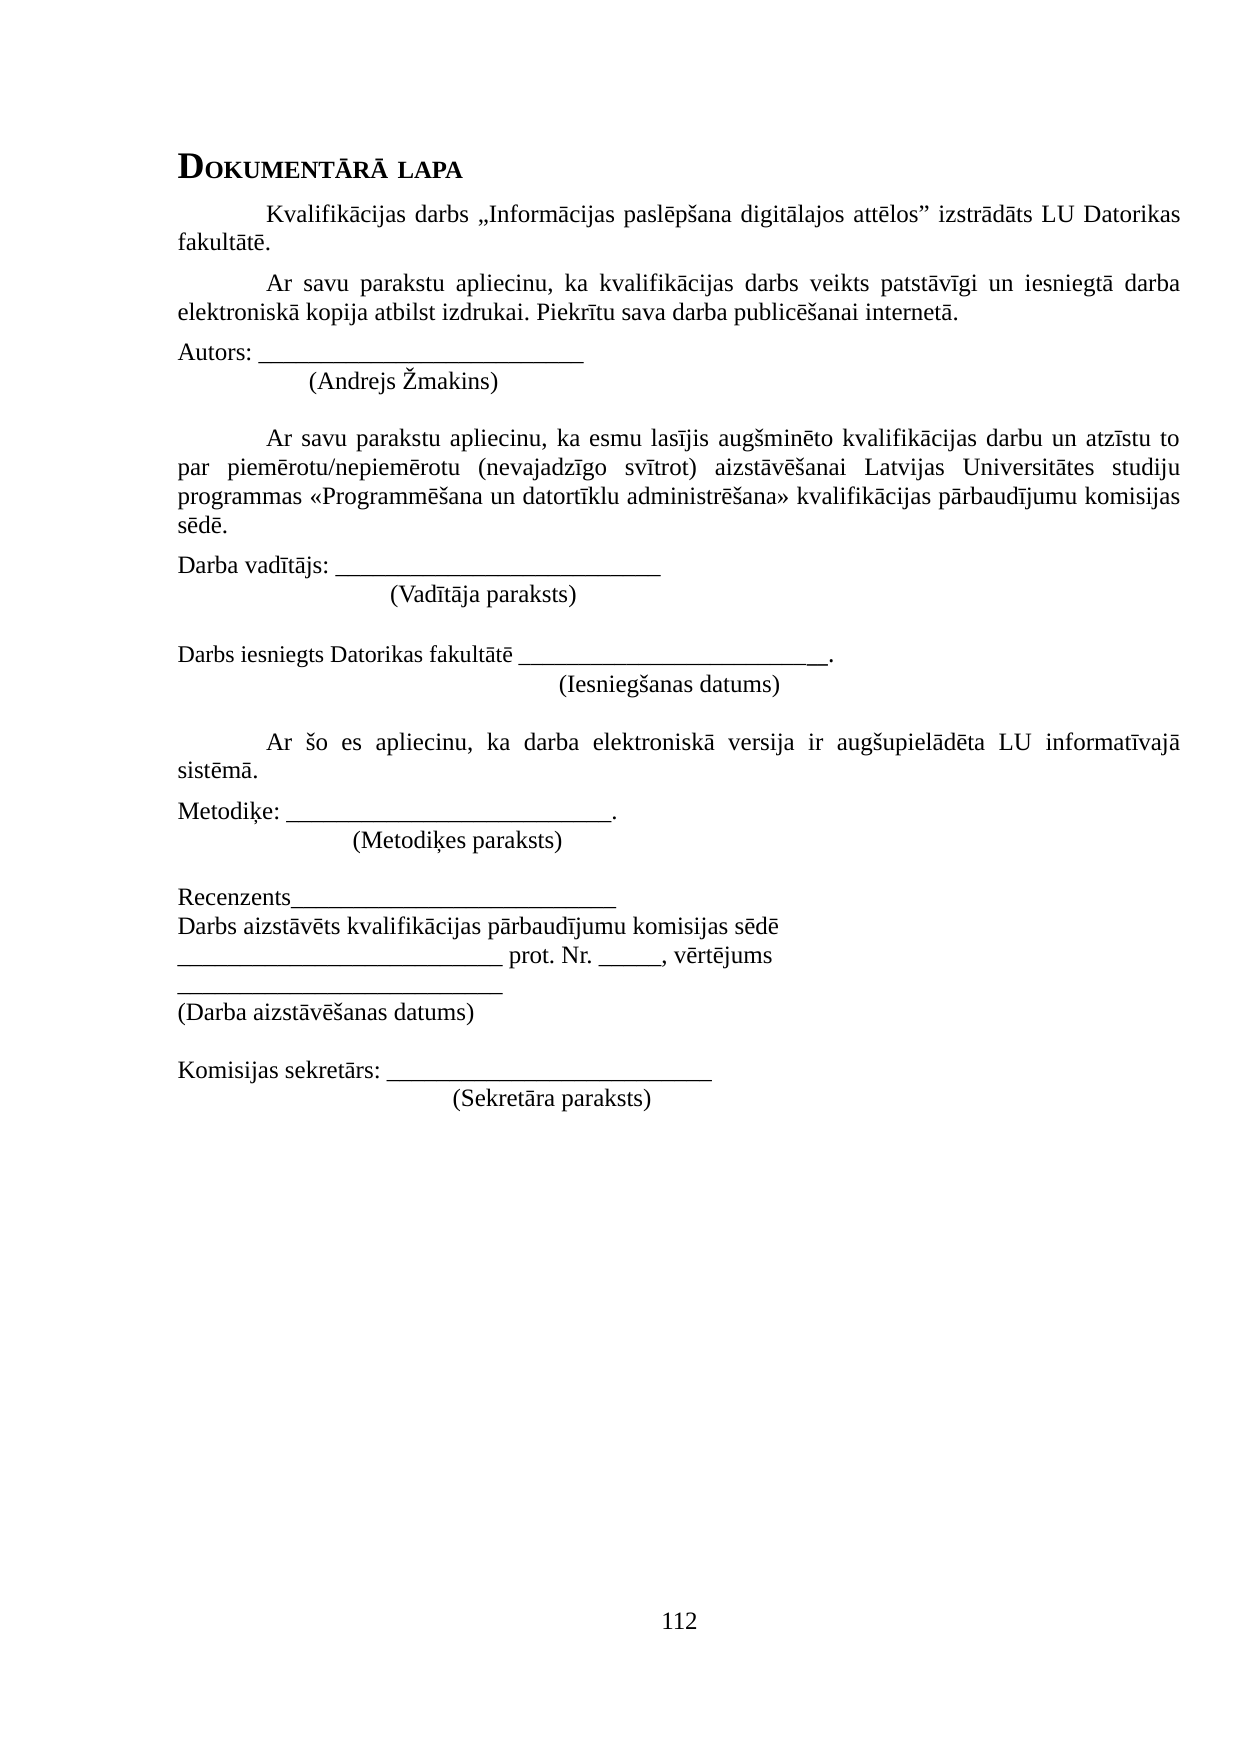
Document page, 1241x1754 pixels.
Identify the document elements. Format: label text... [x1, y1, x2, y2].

text (Sekretāra paraksts) [177, 1083, 1181, 1112]
text (Iesniegšanas datums) [177, 669, 1181, 698]
text (Vadītāja paraksts) [177, 579, 1181, 608]
text Metodiķe: __________________________. [177, 796, 1181, 825]
text __________________________ prot. Nr. _____, vērtējums [177, 940, 1181, 968]
text Kvalifikācijas darbs „Informācijas paslēpšana digitālajos attēlos” izstrādāts LU Datorikas fakultātē. [177, 199, 1181, 256]
text __________________________ [177, 968, 1181, 997]
text Komisijas sekretārs: __________________________ [177, 1055, 1181, 1083]
text Darbs aizstāvēts kvalifikācijas pārbaudījumu komisijas sēdē [177, 911, 1181, 940]
text (Andrejs Žmakins) [177, 366, 1181, 395]
text Ar savu parakstu apliecinu, ka kvalifikācijas darbs veikts patstāvīgi un iesniegtā darba elektroniskā kopija atbilst izdrukai. Piekrītu sava darba publicēšanai internetā. [177, 268, 1181, 326]
text Ar savu parakstu apliecinu, ka esmu lasījis augšminēto kvalifikācijas darbu un atzīstu to par piemērotu/nepiemērotu (nevajadzīgo svītrot) aizstāvēšanai Latvijas Universitātes studiju programmas «Programmēšana un datortīklu administrēšana» kvalifikācijas pārbaudījumu komisijas sēdē. [177, 423, 1181, 538]
text (Metodiķes paraksts) [177, 825, 1181, 853]
text Darbs iesniegts Datorikas fakultātē __________________________. [177, 637, 1181, 669]
text Darba vadītājs: __________________________ [177, 550, 1181, 579]
text Recenzents__________________________ [177, 882, 1181, 911]
text (Darba aizstāvēšanas datums) [177, 997, 1181, 1026]
subtitle Dokumentārā lapa [177, 143, 1181, 186]
text Autors: __________________________ [177, 337, 1181, 366]
text Ar šo es apliecinu, ka darba elektroniskā versija ir augšupielādēta LU informatīvajā sistēmā. [177, 727, 1181, 784]
